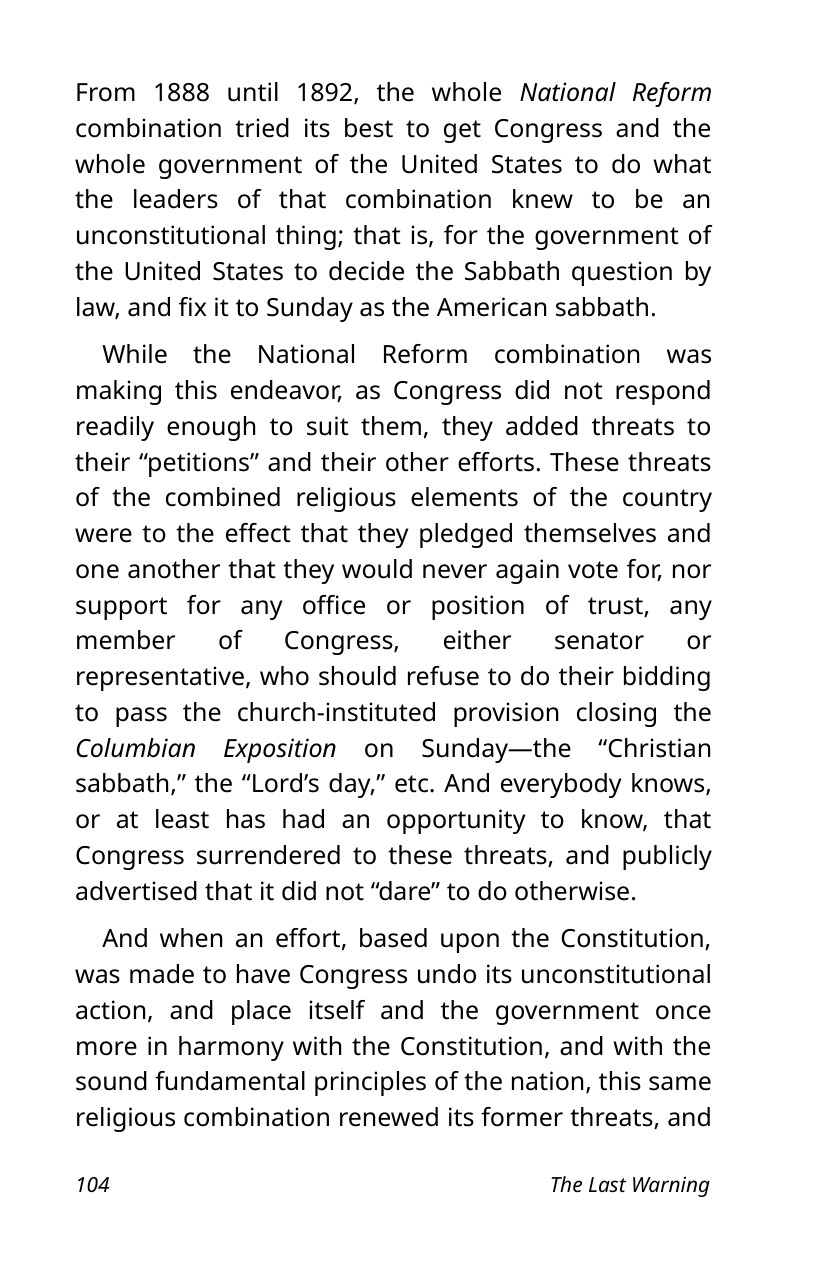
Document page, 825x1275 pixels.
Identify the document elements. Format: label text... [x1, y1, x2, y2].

text And when an effort, based upon the Constitution, was made to have Congress undo its unconstitutional action, and place itself and the government once more in harmony with the Constitution, and with the sound fundamental principles of the nation, this same religious combination renewed its former threats, and [75, 921, 712, 1134]
text While the National Reform combination was making this endeavor, as Congress did not respond readily enough to suit them, they added threats to their “petitions” and their other efforts. These threats of the combined religious elements of the country were to the effect that they pledged themselves and one another that they would never again vote for, nor support for any office or position of trust, any member of Congress, either senator or representative, who should refuse to do their bidding to pass the church-instituted provision closing the Columbian Exposition on Sunday—the “Christian sabbath,” the “Lord’s day,” etc. And everybody knows, or at least has had an opportunity to know, that Congress surrendered to these threats, and publicly advertised that it did not “dare” to do otherwise. [75, 337, 712, 907]
text From 1888 until 1892, the whole National Reform combination tried its best to get Congress and the whole government of the United States to do what the leaders of that combination knew to be an unconstitutional thing; that is, for the government of the United States to decide the Sabbath question by law, and fix it to Sunday as the American sabbath. [75, 75, 712, 323]
